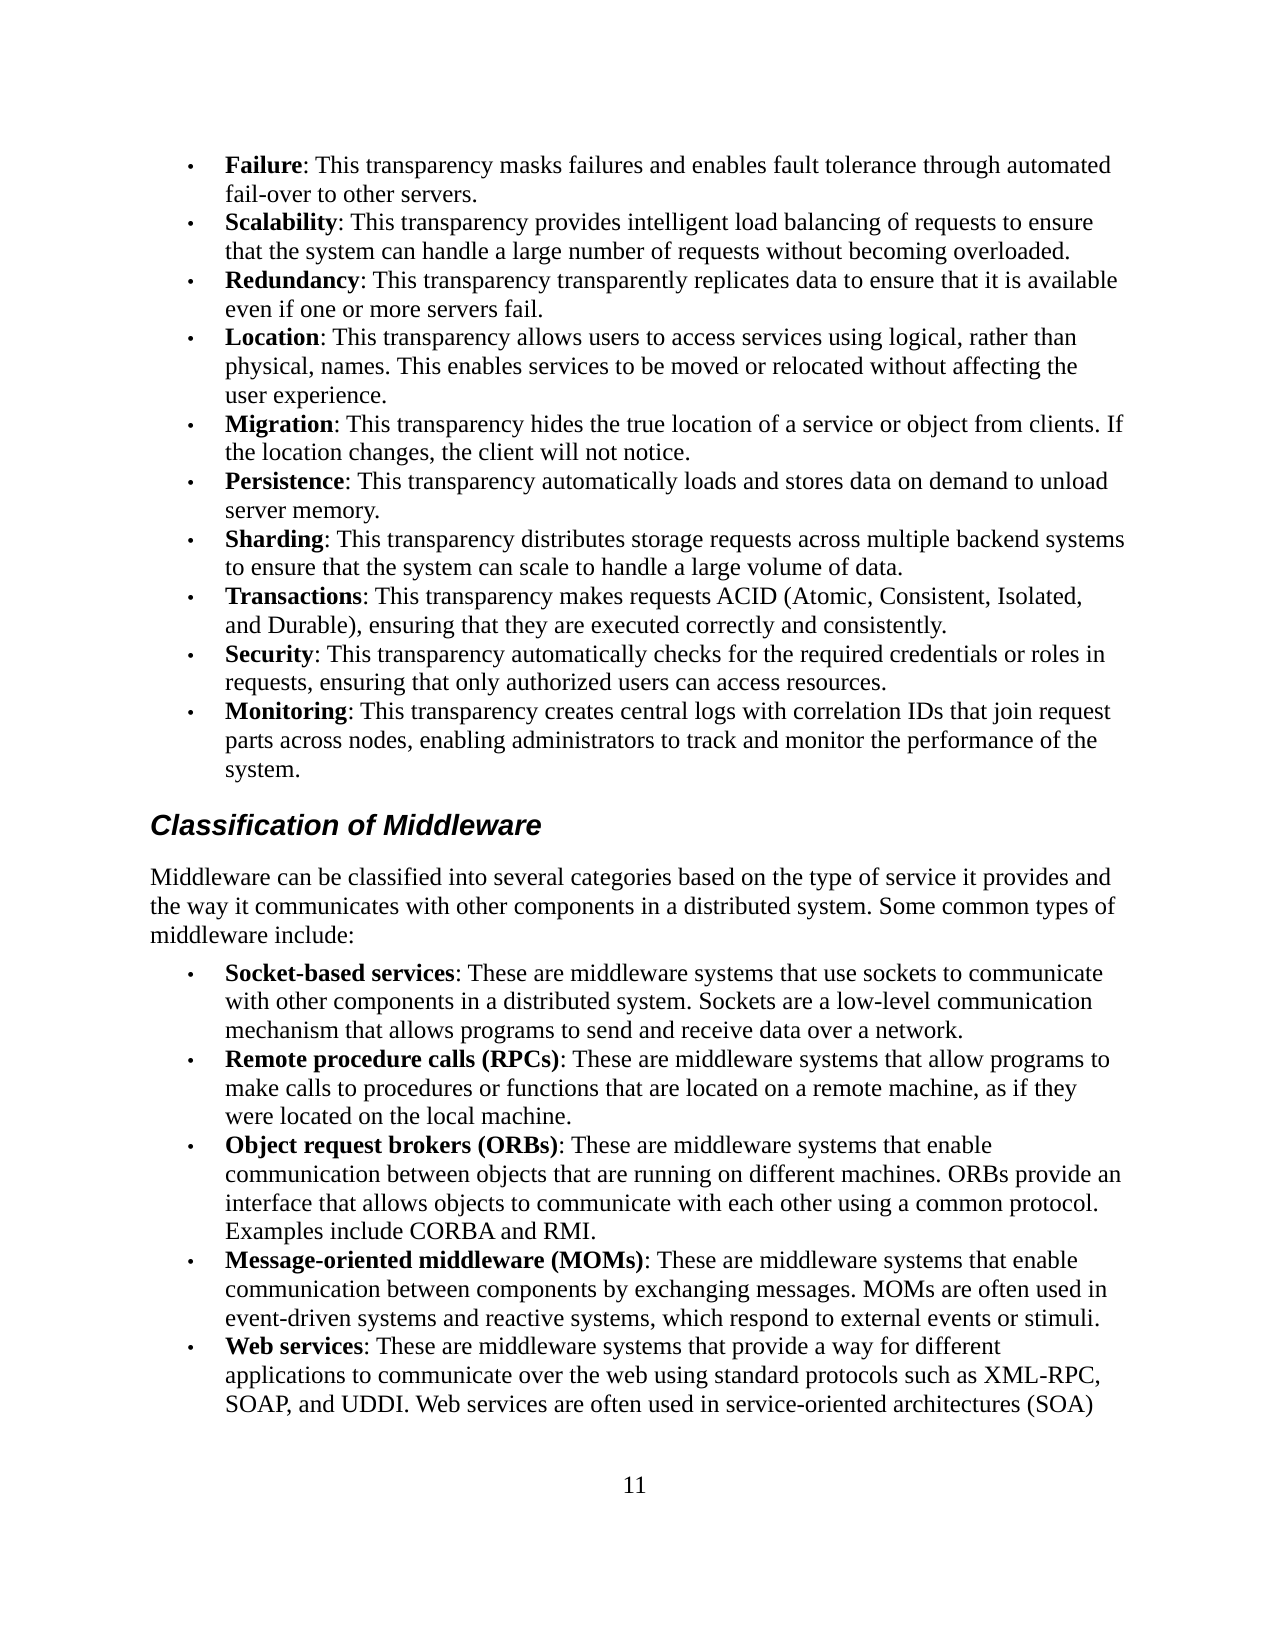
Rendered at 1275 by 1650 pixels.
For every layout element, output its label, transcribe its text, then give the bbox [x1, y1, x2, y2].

list Socket-based services: These are middleware systems that use sockets to communicate with other components in a distributed system. Sockets are a low-level communication mechanism that allows programs to send and receive data over a network. [187, 958, 1125, 1044]
list Security: This transparency automatically checks for the required credentials or roles in requests, ensuring that only authorized users can access resources. [187, 639, 1125, 696]
list Web services: These are middleware systems that provide a way for different applications to communicate over the web using standard protocols such as XML-RPC, SOAP, and UDDI. Web services are often used in service-oriented architectures (SOA) [187, 1331, 1125, 1418]
list Sharding: This transparency distributes storage requests across multiple backend systems to ensure that the system can scale to handle a large volume of data. [187, 524, 1125, 581]
list Redundancy: This transparency transparently replicates data to ensure that it is available even if one or more servers fail. [187, 265, 1125, 322]
list Location: This transparency allows users to access services using logical, rather than physical, names. This enables services to be moved or relocated without affecting the user experience. [187, 322, 1125, 409]
list Message-oriented middleware (MOMs): These are middleware systems that enable communication between components by exchanging messages. MOMs are often used in event-driven systems and reactive systems, which respond to external events or stimuli. [187, 1245, 1125, 1331]
list Object request brokers (ORBs): These are middleware systems that enable communication between objects that are running on different machines. ORBs provide an interface that allows objects to communicate with each other using a common protocol. Examples include CORBA and RMI. [187, 1130, 1125, 1245]
list Migration: This transparency hides the true location of a service or object from clients. If the location changes, the client will not notice. [187, 409, 1125, 466]
list Remote procedure calls (RPCs): These are middleware systems that allow programs to make calls to procedures or functions that are located on a remote machine, as if they were located on the local machine. [187, 1044, 1125, 1130]
list Failure: This transparency masks failures and enables fault tolerance through automated fail-over to other servers. [187, 150, 1125, 207]
subtitle Classification of Middleware [150, 807, 1125, 841]
list Scalability: This transparency provides intelligent load balancing of requests to ensure that the system can handle a large number of requests without becoming overloaded. [187, 207, 1125, 265]
list Monitoring: This transparency creates central logs with correlation IDs that join request parts across nodes, enabling administrators to track and monitor the performance of the system. [187, 696, 1125, 782]
text Middleware can be classified into several categories based on the type of service it provides and the way it communicates with other components in a distributed system. Some common types of middleware include: [150, 862, 1125, 949]
list Persistence: This transparency automatically loads and stores data on demand to unload server memory. [187, 466, 1125, 524]
list Transactions: This transparency makes requests ACID (Atomic, Consistent, Isolated, and Durable), ensuring that they are executed correctly and consistently. [187, 581, 1125, 639]
